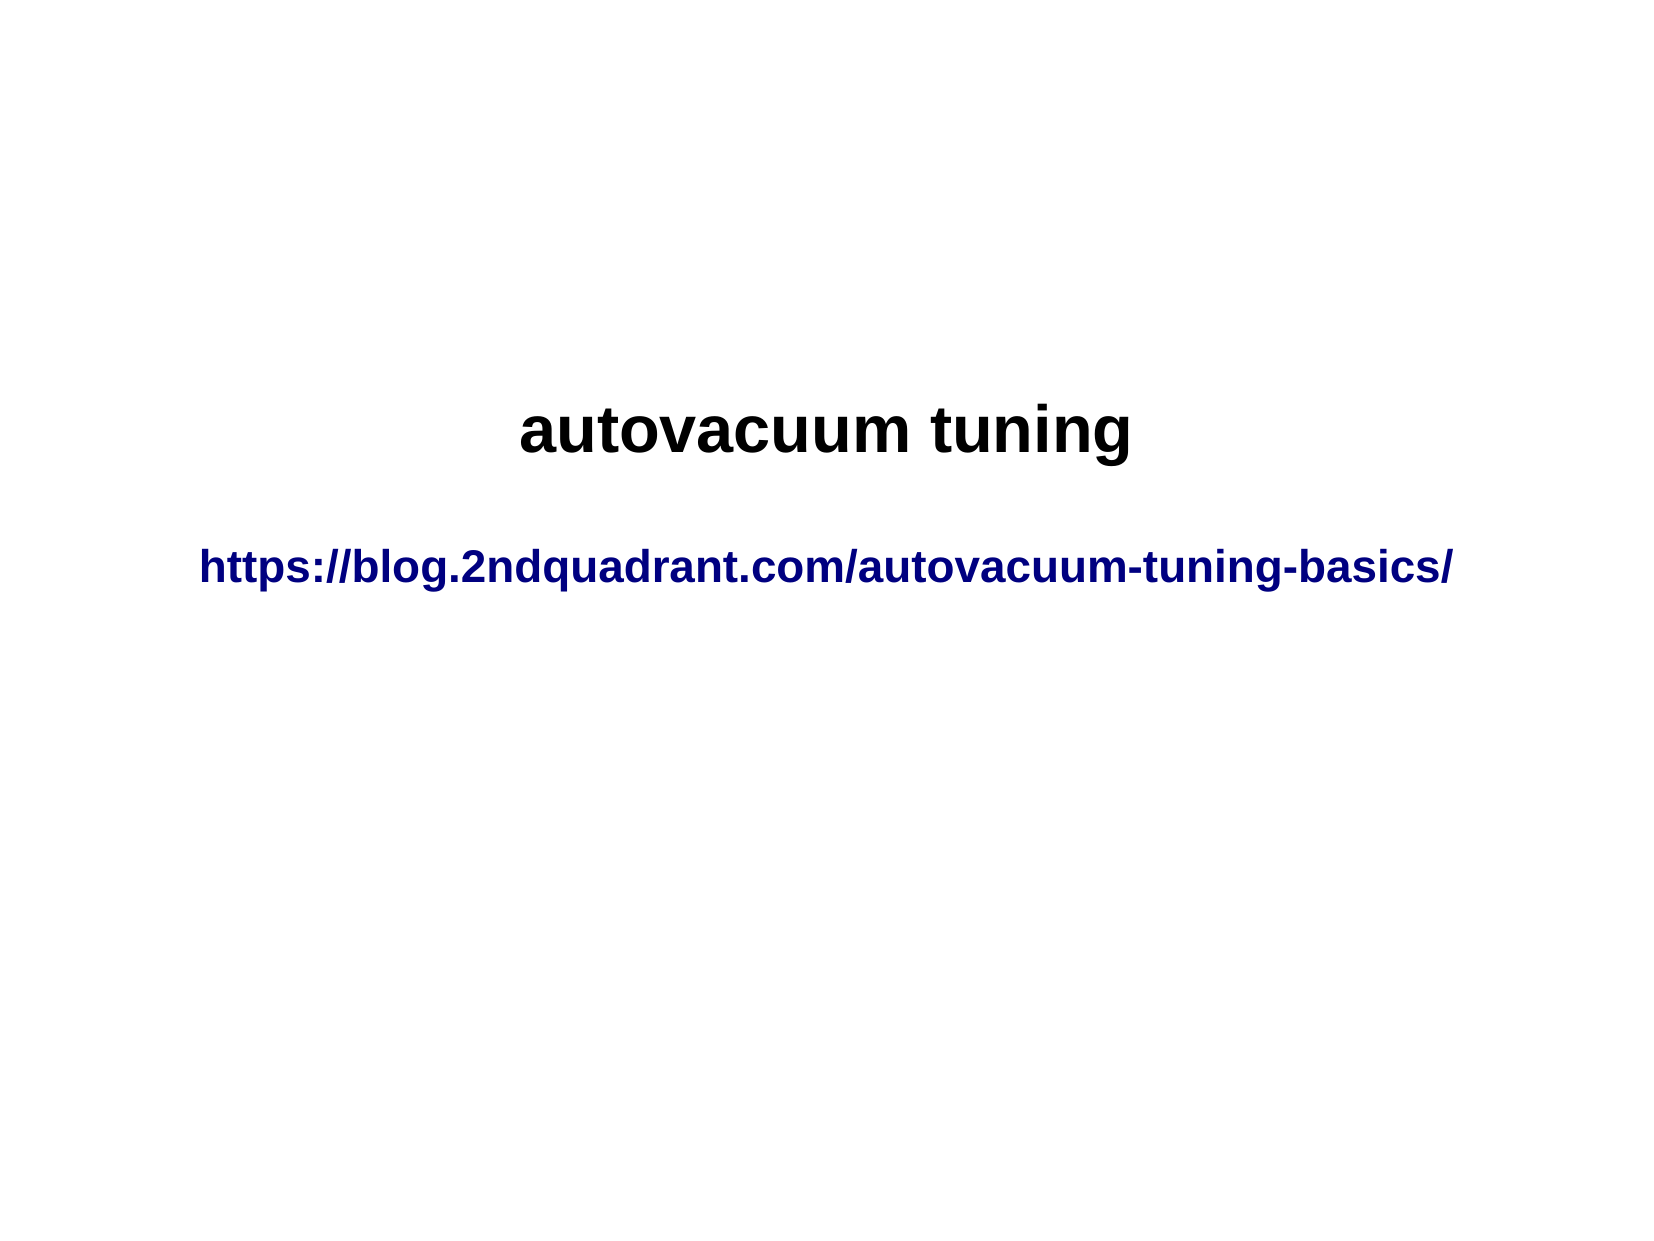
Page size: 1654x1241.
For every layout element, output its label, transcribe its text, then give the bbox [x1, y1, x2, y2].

subtitle autovacuum tuning https://blog.2ndquadrant.com/autovacuum-tuning-basics/ [82, 49, 1571, 1010]
